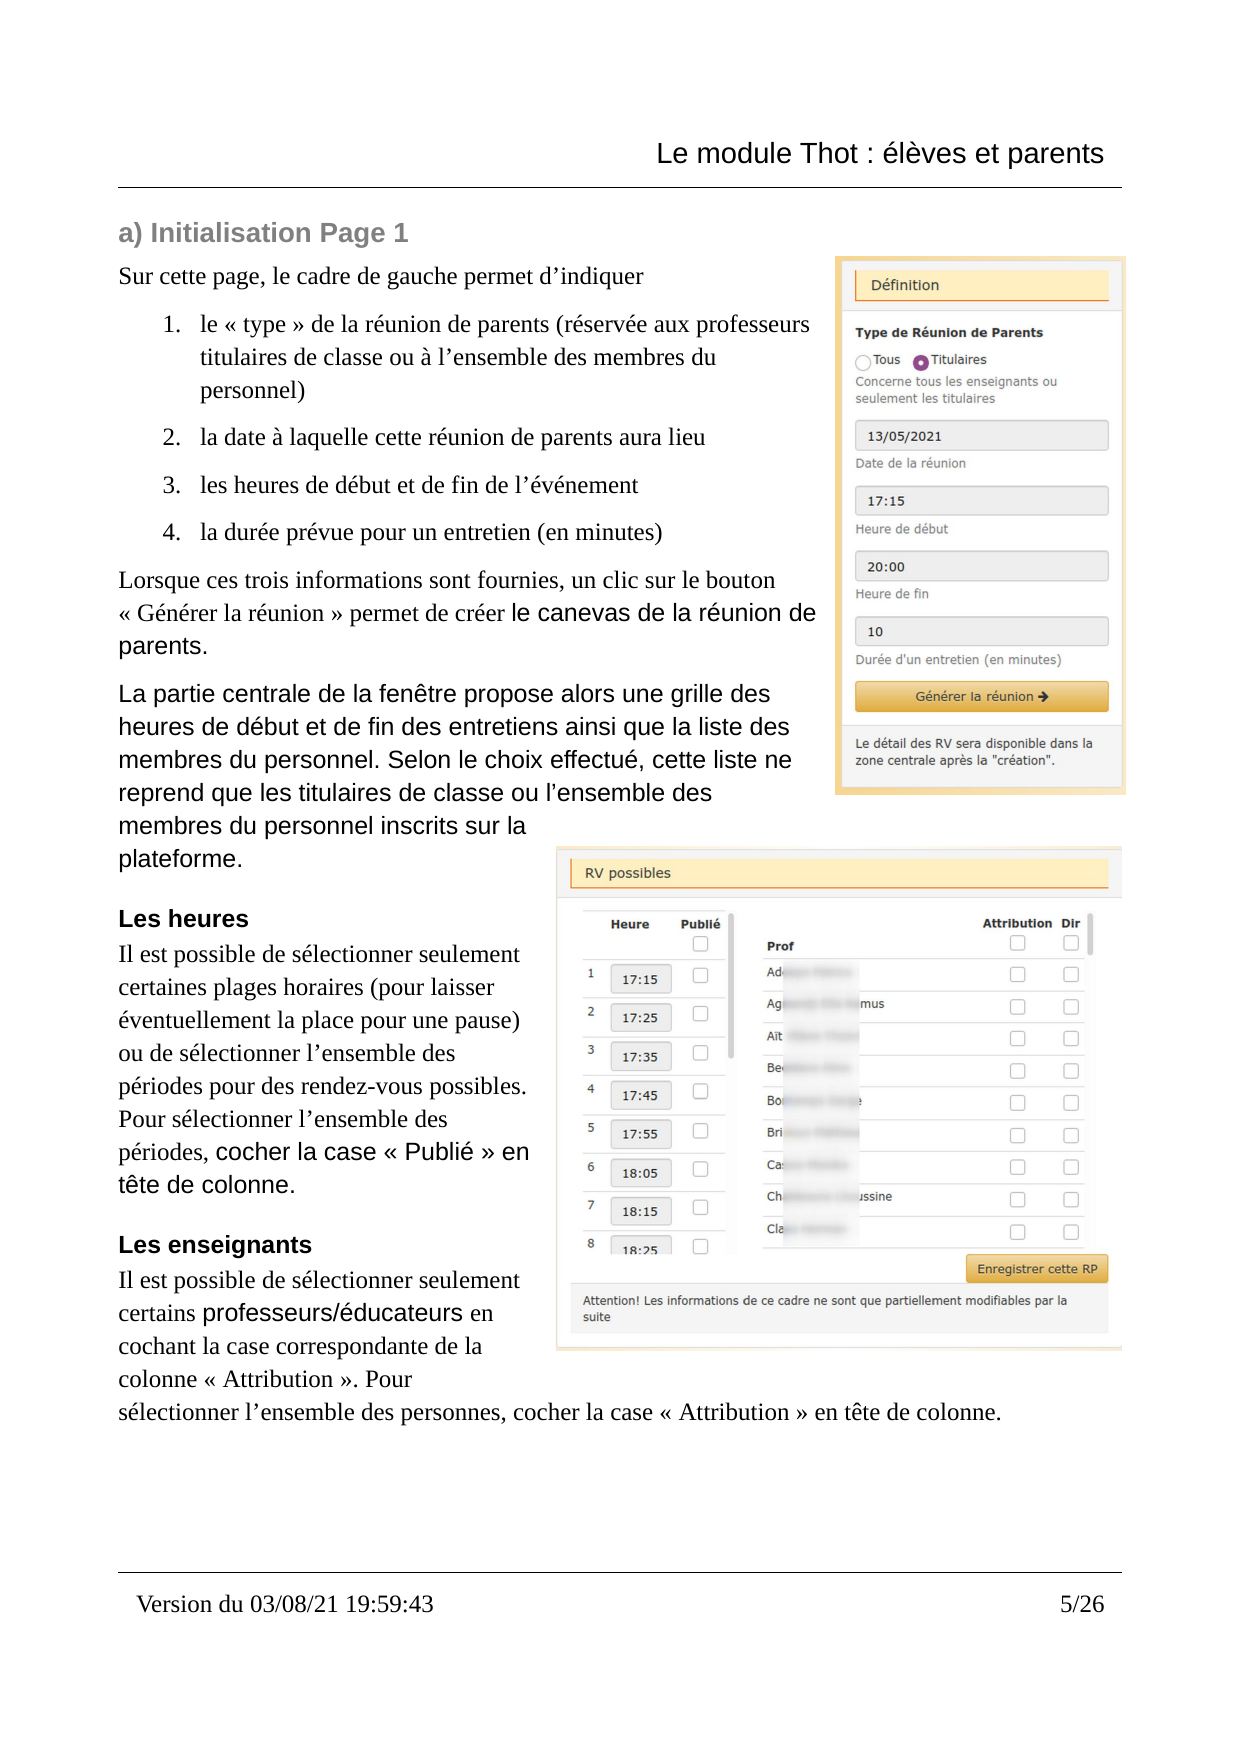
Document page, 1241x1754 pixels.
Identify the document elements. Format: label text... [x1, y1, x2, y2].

subtitle Initialisation Page 1 [118, 217, 1122, 248]
subtitle Les heures [118, 904, 555, 933]
list le « type » de la réunion de parents (réservée aux professeurs titulaires de classe ou à l’ensemble des membres du personnel) [162, 309, 835, 403]
text Il est possible de sélectionner seulement certaines plages horaires (pour laisser éventuellement la place pour une pause) ou de sélectionner l’ensemble des périodes pour des rendez-vous possibles. Pour sélectionner l’ensemble des périodes, cocher la case « Publié » en tête de colonne. [118, 939, 555, 1199]
list les heures de début et de fin de l’événement [162, 470, 835, 499]
text Il est possible de sélectionner seulement certains professeurs/éducateurs en cochant la case correspondante de la colonne « Attribution ». Pour sélectionner l’ensemble des personnes, cocher la case « Attribution » en tête de colonne. [118, 1265, 1122, 1426]
picture [555, 846, 1122, 1351]
list la durée prévue pour un entretien (en minutes) [162, 517, 835, 546]
subtitle Les enseignants [118, 1230, 555, 1259]
list la date à laquelle cette réunion de parents aura lieu [162, 422, 835, 451]
text Lorsque ces trois informations sont fournies, un clic sur le bouton « Générer la réunion » permet de créer le canevas de la réunion de parents. [118, 565, 835, 660]
text La partie centrale de la fenêtre propose alors une grille des heures de début et de fin des entretiens ainsi que la liste des membres du personnel. Selon le choix effectué, cette liste ne reprend que les titulaires de classe ou l’ensemble des membres du personnel inscrits sur la plateforme. [118, 679, 1122, 873]
picture [835, 256, 1127, 795]
text Sur cette page, le cadre de gauche permet d’indiquer [118, 261, 835, 290]
